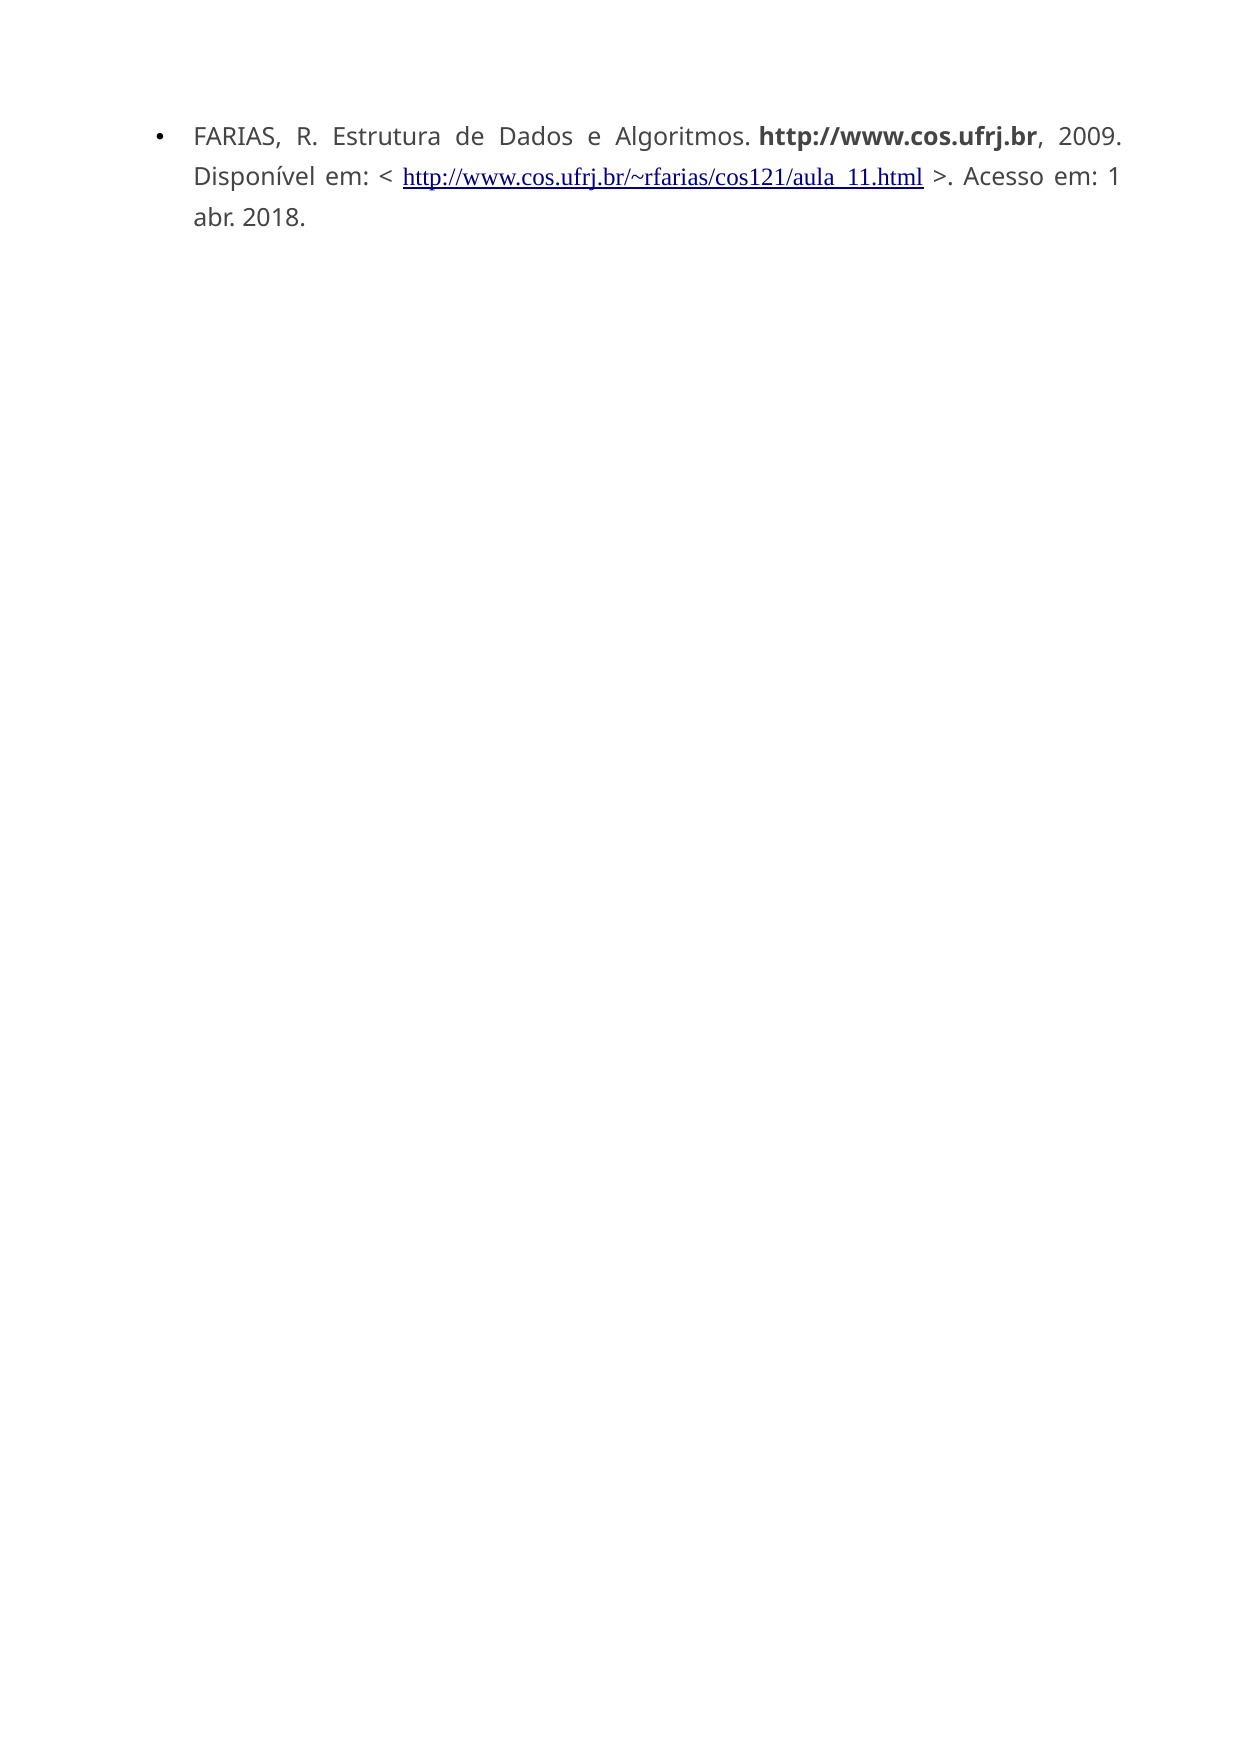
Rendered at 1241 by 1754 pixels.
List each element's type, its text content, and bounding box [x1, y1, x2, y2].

list FARIAS, R. Estrutura de Dados e Algoritmos. http://www.cos.ufrj.br, 2009. Disponível em: < http://www.cos.ufrj.br/~rfarias/cos121/aula_11.html >. Acesso em: 1 abr. 2018. [156, 118, 1122, 234]
